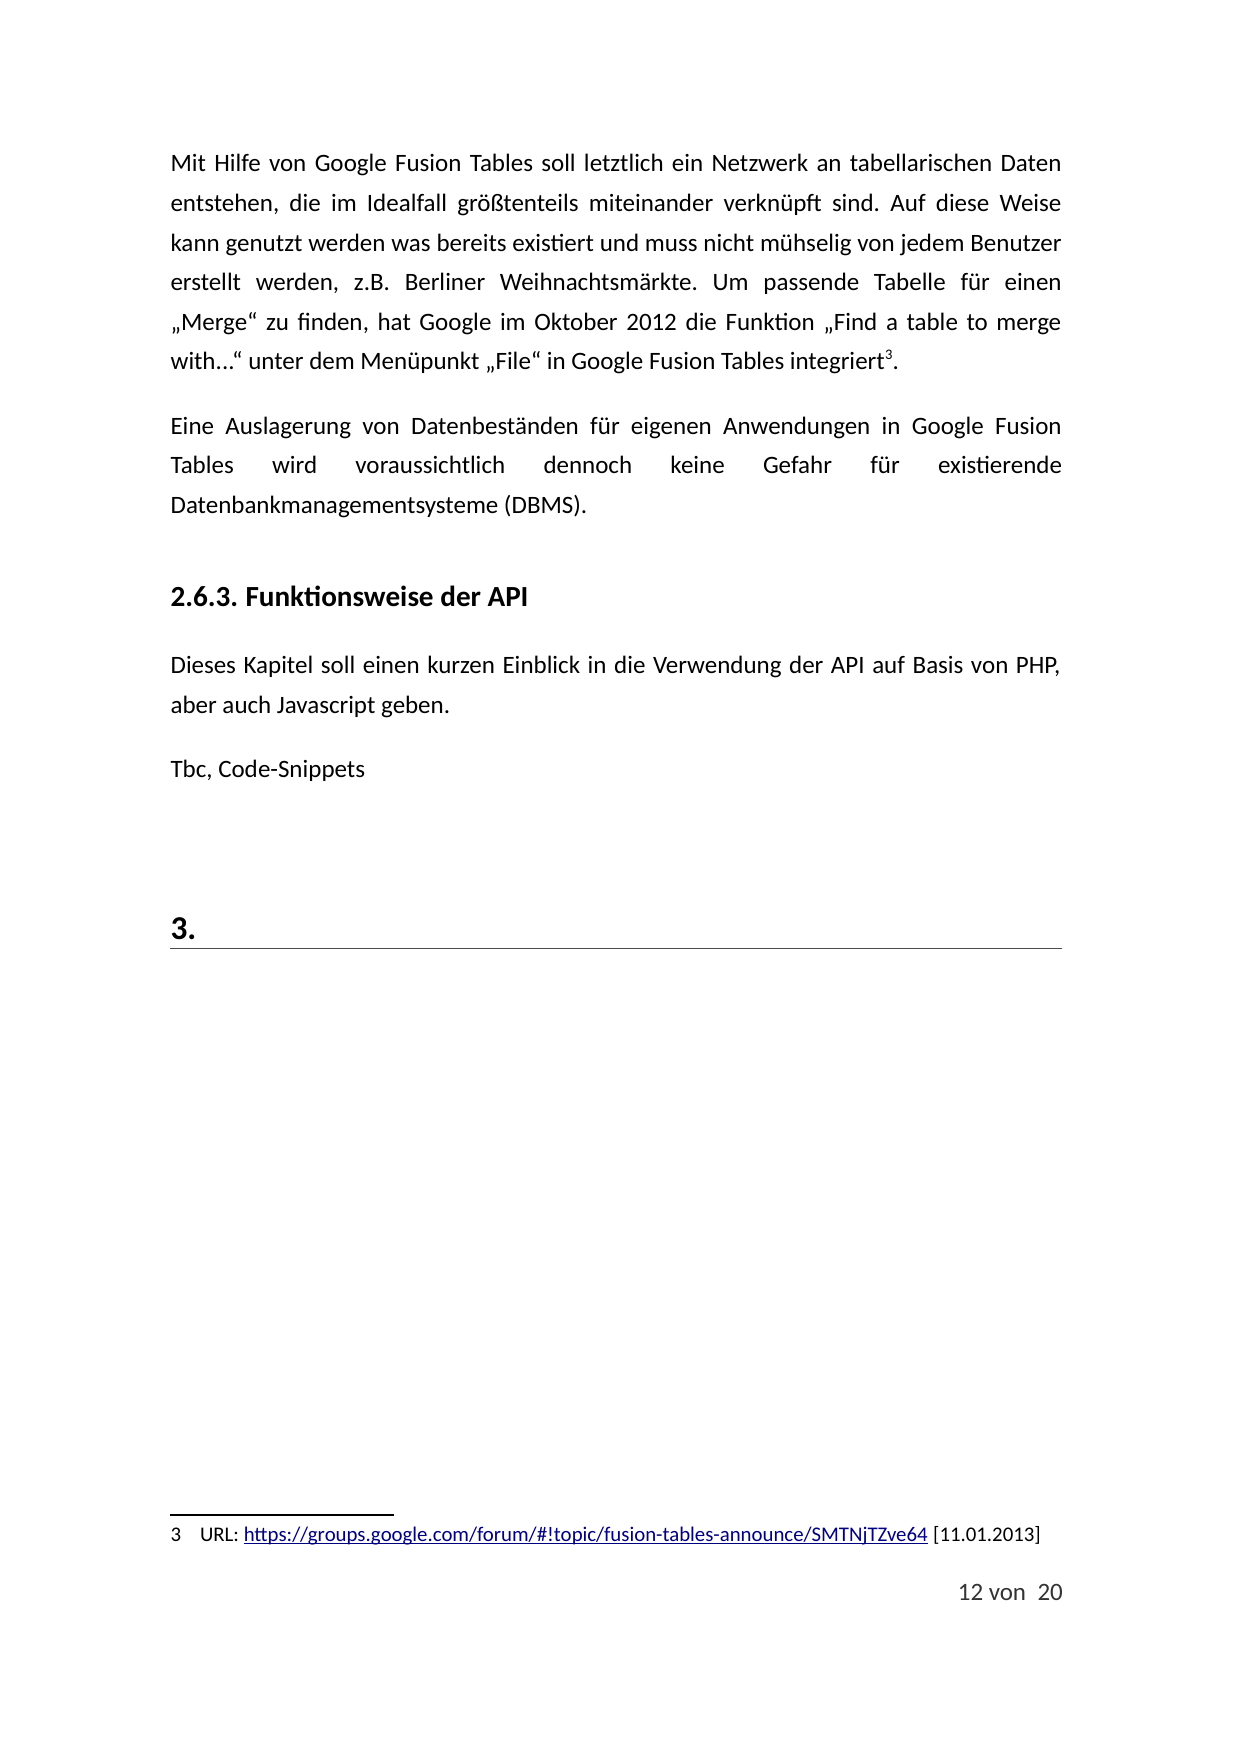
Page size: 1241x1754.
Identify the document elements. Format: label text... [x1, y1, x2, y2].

text URL: https://groups.google.com/forum/#!topic/fusion-tables-announce/SMTNjTZve64 [11.01.2013] [170, 1521, 1062, 1546]
subtitle Funktionsweise der API [170, 578, 1062, 614]
text Tbc, Code-Snippets [170, 753, 1062, 784]
text Dieses Kapitel soll einen kurzen Einblick in die Verwendung der API auf Basis von PHP, aber auch Javascript geben. [170, 649, 1062, 719]
text Eine Auslagerung von Datenbeständen für eigenen Anwendungen in Google Fusion Tables wird voraussichtlich dennoch keine Gefahr für existierende Datenbankmanagementsysteme (DBMS). [170, 410, 1062, 519]
text Mit Hilfe von Google Fusion Tables soll letztlich ein Netzwerk an tabellarischen Daten entstehen, die im Idealfall größtenteils miteinander verknüpft sind. Auf diese Weise kann genutzt werden was bereits existiert und muss nicht mühselig von jedem Benutzer erstellt werden, z.B. Berliner Weihnachtsmärkte. Um passende Tabelle für einen „Merge“ zu finden, hat Google im Oktober 2012 die Funktion „Find a table to merge with...“ unter dem Menüpunkt „File“ in Google Fusion Tables integriert. [170, 148, 1062, 376]
